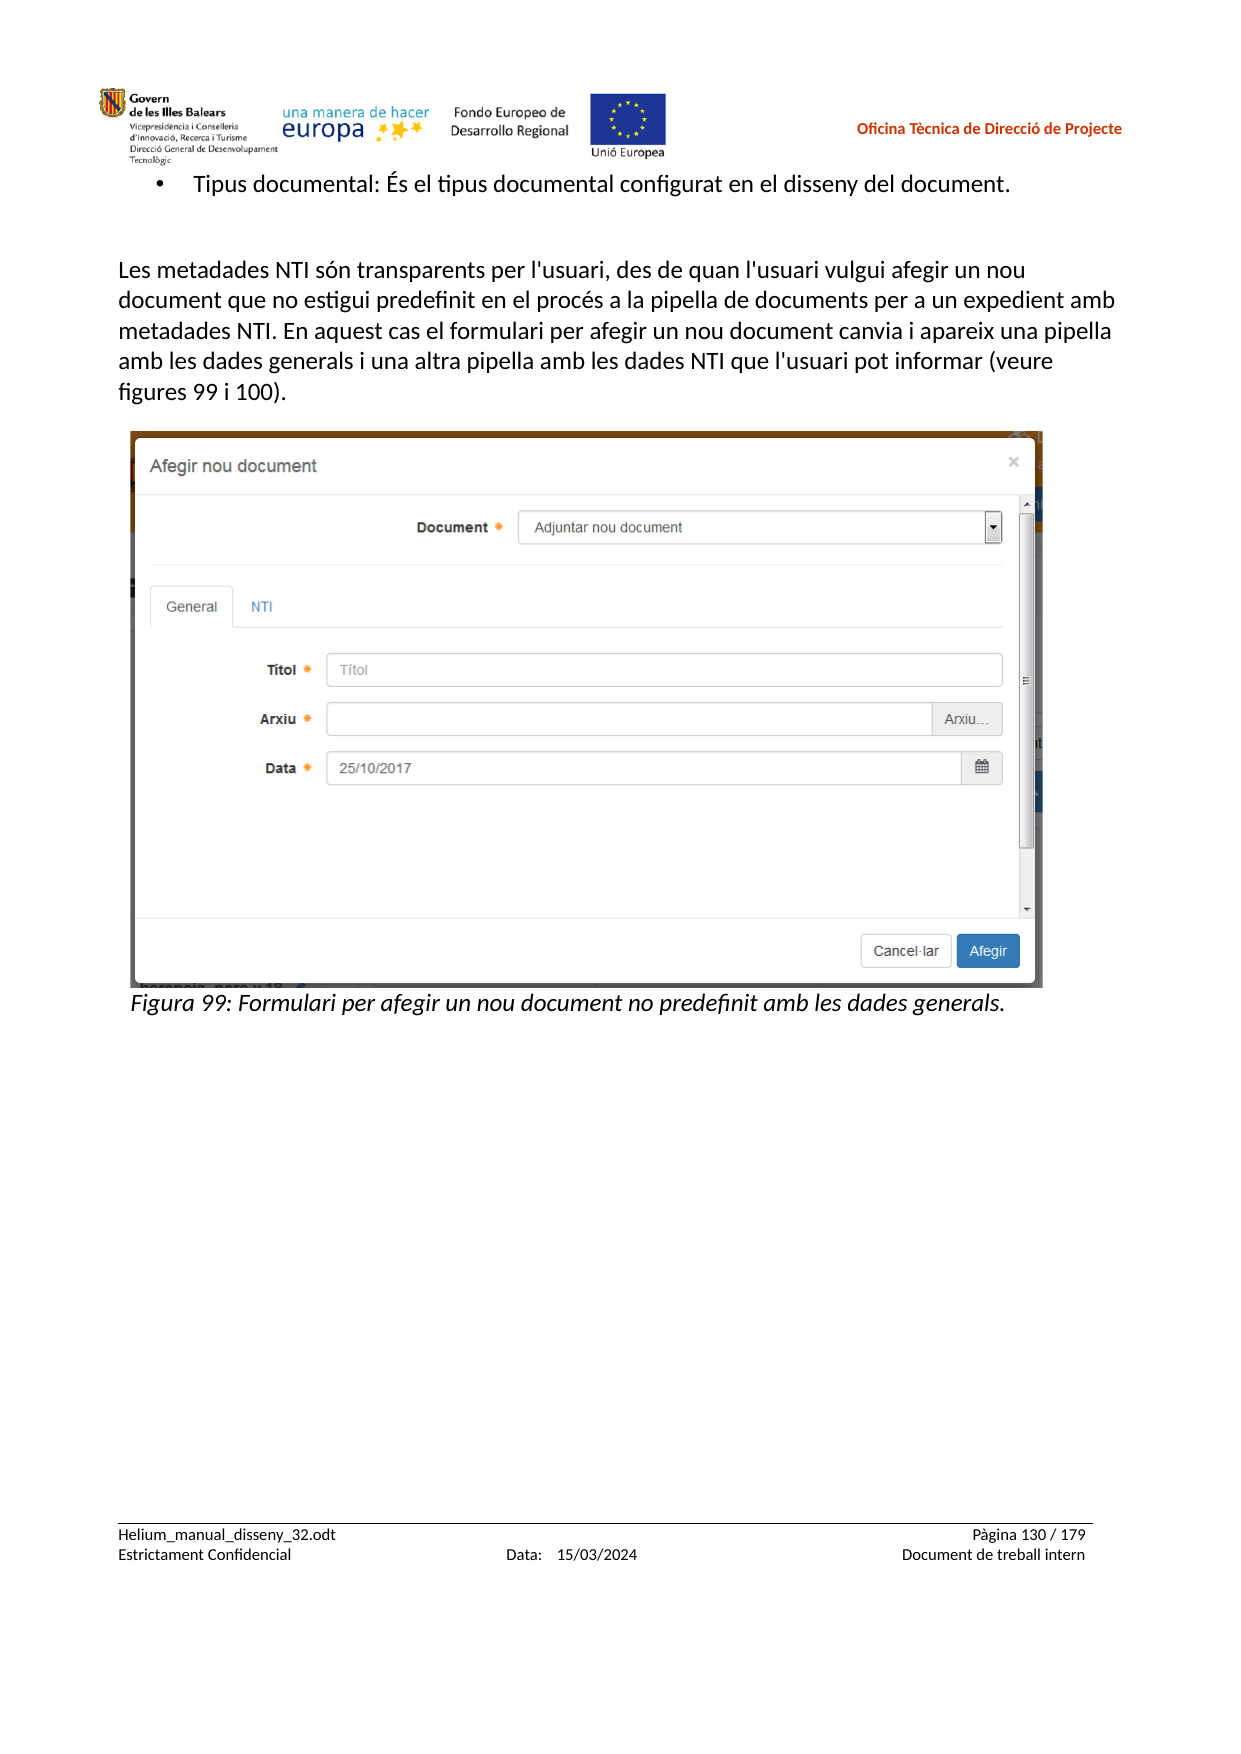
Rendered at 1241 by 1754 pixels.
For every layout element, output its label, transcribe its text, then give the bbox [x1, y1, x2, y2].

text Figura 99: Formulari per afegir un nou document no predefinit amb les dades generals. [130, 988, 1043, 1018]
text Les metadades NTI són transparents per l'usuari, des de quan l'usuari vulgui afegir un nou document que no estigui predefinit en el procés a la pipella de documents per a un expedient amb metadades NTI. En aquest cas el formulari per afegir un nou document canvia i apareix una pipella amb les dades generals i una altra pipella amb les dades NTI que l'usuari pot informar (veure figures 99 i 100). [118, 254, 1122, 407]
list Tipus documental: És el tipus documental configurat en el disseny del document. [156, 168, 1122, 198]
picture [130, 431, 1043, 988]
picture [99, 87, 668, 166]
